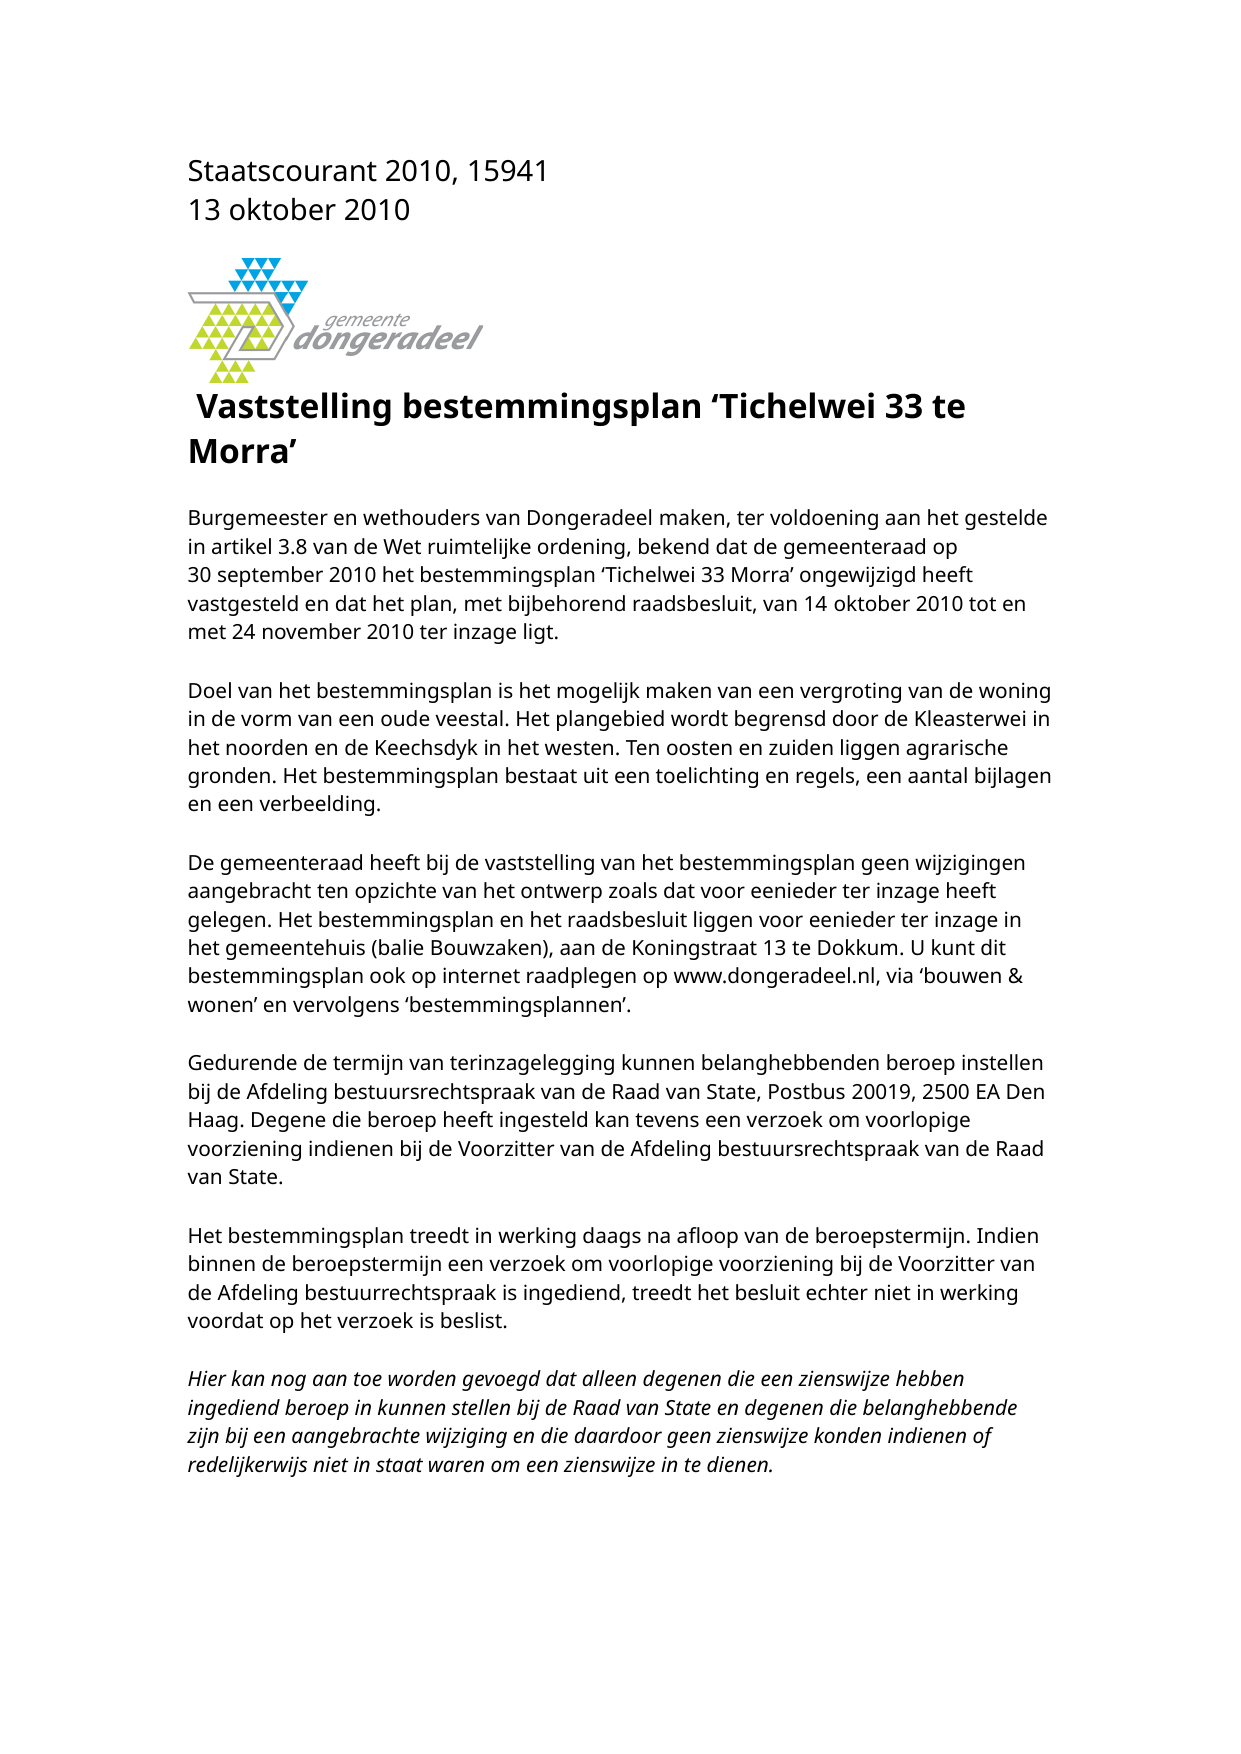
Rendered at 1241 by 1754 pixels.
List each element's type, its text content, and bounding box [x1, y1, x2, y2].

picture [243, 272, 253, 280]
picture [187, 258, 484, 383]
picture [277, 283, 286, 291]
text Hier kan nog aan toe worden gevoegd dat alleen degenen die een zienswijze hebben ingediend beroep in kunnen stellen bij de Raad van State en degenen die belanghebbende zijn bij een aangebrachte wijziging en die daardoor geen zienswijze konden indienen of redelijkerwijs niet in staat waren om een zienswijze in te dienen. [187, 1364, 1053, 1478]
text Gedurende de termijn van terinzagelegging kunnen belanghebbenden beroep instellen bij de Afdeling bestuursrechtspraak van de Raad van State, Postbus 20019, 2500 EA Den Haag. Degene die beroep heeft ingesteld kan tevens een verzoek om voorlopige voorziening indienen bij de Voorzitter van de Afdeling bestuursrechtspraak van de Raad van State. [187, 1048, 1053, 1191]
text 13 oktober 2010 [187, 190, 1053, 229]
text Doel van het bestemmingsplan is het mogelijk maken van een vergroting van de woning in de vorm van een oude veestal. Het plangebied wordt begrensd door de Kleasterwei in het noorden en de Keechsdyk in het westen. Ten oosten en zuiden liggen agrarische gronden. Het bestemmingsplan bestaat uit een toelichting en regels, een aantal bijlagen en een verbeelding. [187, 676, 1053, 818]
text Het bestemmingsplan treedt in werking daags na afloop van de beroepstermijn. Indien binnen de beroepstermijn een verzoek om voorlopige voorziening bij de Voorzitter van de Afdeling bestuurrechtspraak is ingediend, treedt het besluit echter niet in werking voordat op het verzoek is beslist. [187, 1221, 1053, 1334]
text Staatscourant 2010, 15941 [187, 150, 1053, 190]
picture [257, 269, 266, 280]
subtitle Vaststelling bestemmingsplan ‘Tichelwei 33 te Morra’ [187, 383, 1053, 473]
picture [250, 260, 260, 269]
picture [290, 283, 300, 291]
picture [283, 294, 293, 303]
text Burgemeester en wethouders van Dongeradeel maken, ter voldoening aan het gestelde in artikel 3.8 van de Wet ruimtelijke ordening, bekend dat de gemeenteraad op 30 september 2010 het bestemmingsplan ‘Tichelwei 33 Morra’ ongewijzigd heeft vastgesteld en dat het plan, met bijbehorend raadsbesluit, van 14 oktober 2010 tot en met 24 november 2010 ter inzage ligt. [187, 503, 1053, 646]
picture [263, 261, 273, 269]
text De gemeenteraad heeft bij de vaststelling van het bestemmingsplan geen wijzigingen aangebracht ten opzichte van het ontwerp zoals dat voor eenieder ter inzage heeft gelegen. Het bestemmingsplan en het raadsbesluit liggen voor eenieder ter inzage in het gemeentehuis (balie Bouwzaken), aan de Koningstraat 13 te Dokkum. U kunt dit bestemmingsplan ook op internet raadplegen op www.dongeradeel.nl, via ‘bouwen & wonen’ en vervolgens ‘bestemmingsplannen’. [187, 848, 1053, 1018]
